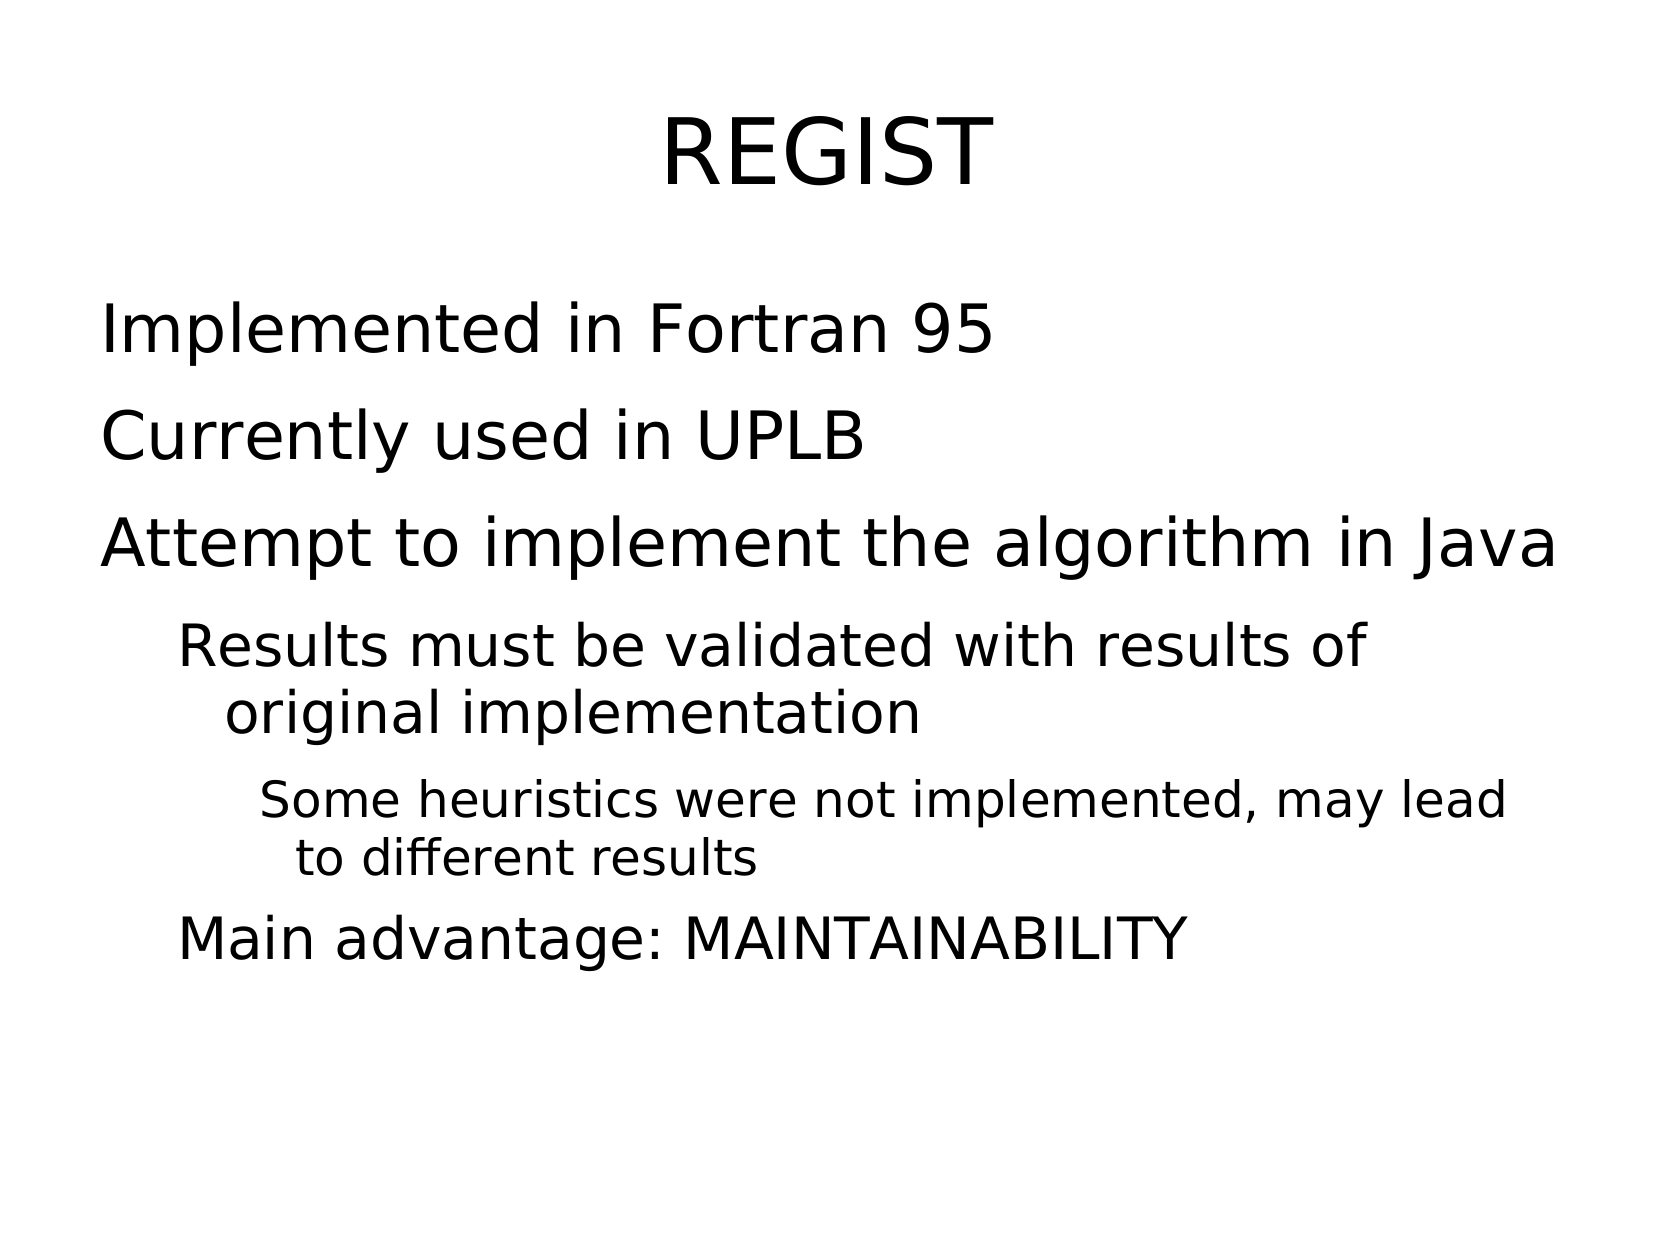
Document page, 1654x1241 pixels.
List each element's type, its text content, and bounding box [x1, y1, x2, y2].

title REGIST [82, 49, 1571, 257]
list Implemented in Fortran 95 Currently used in UPLB Attempt to implement the algorithm in Java Results must be validated with results of original implementation Some heuristics were not implemented, may lead to different results Main advantage: MAINTAINABILITY [82, 290, 1571, 1109]
